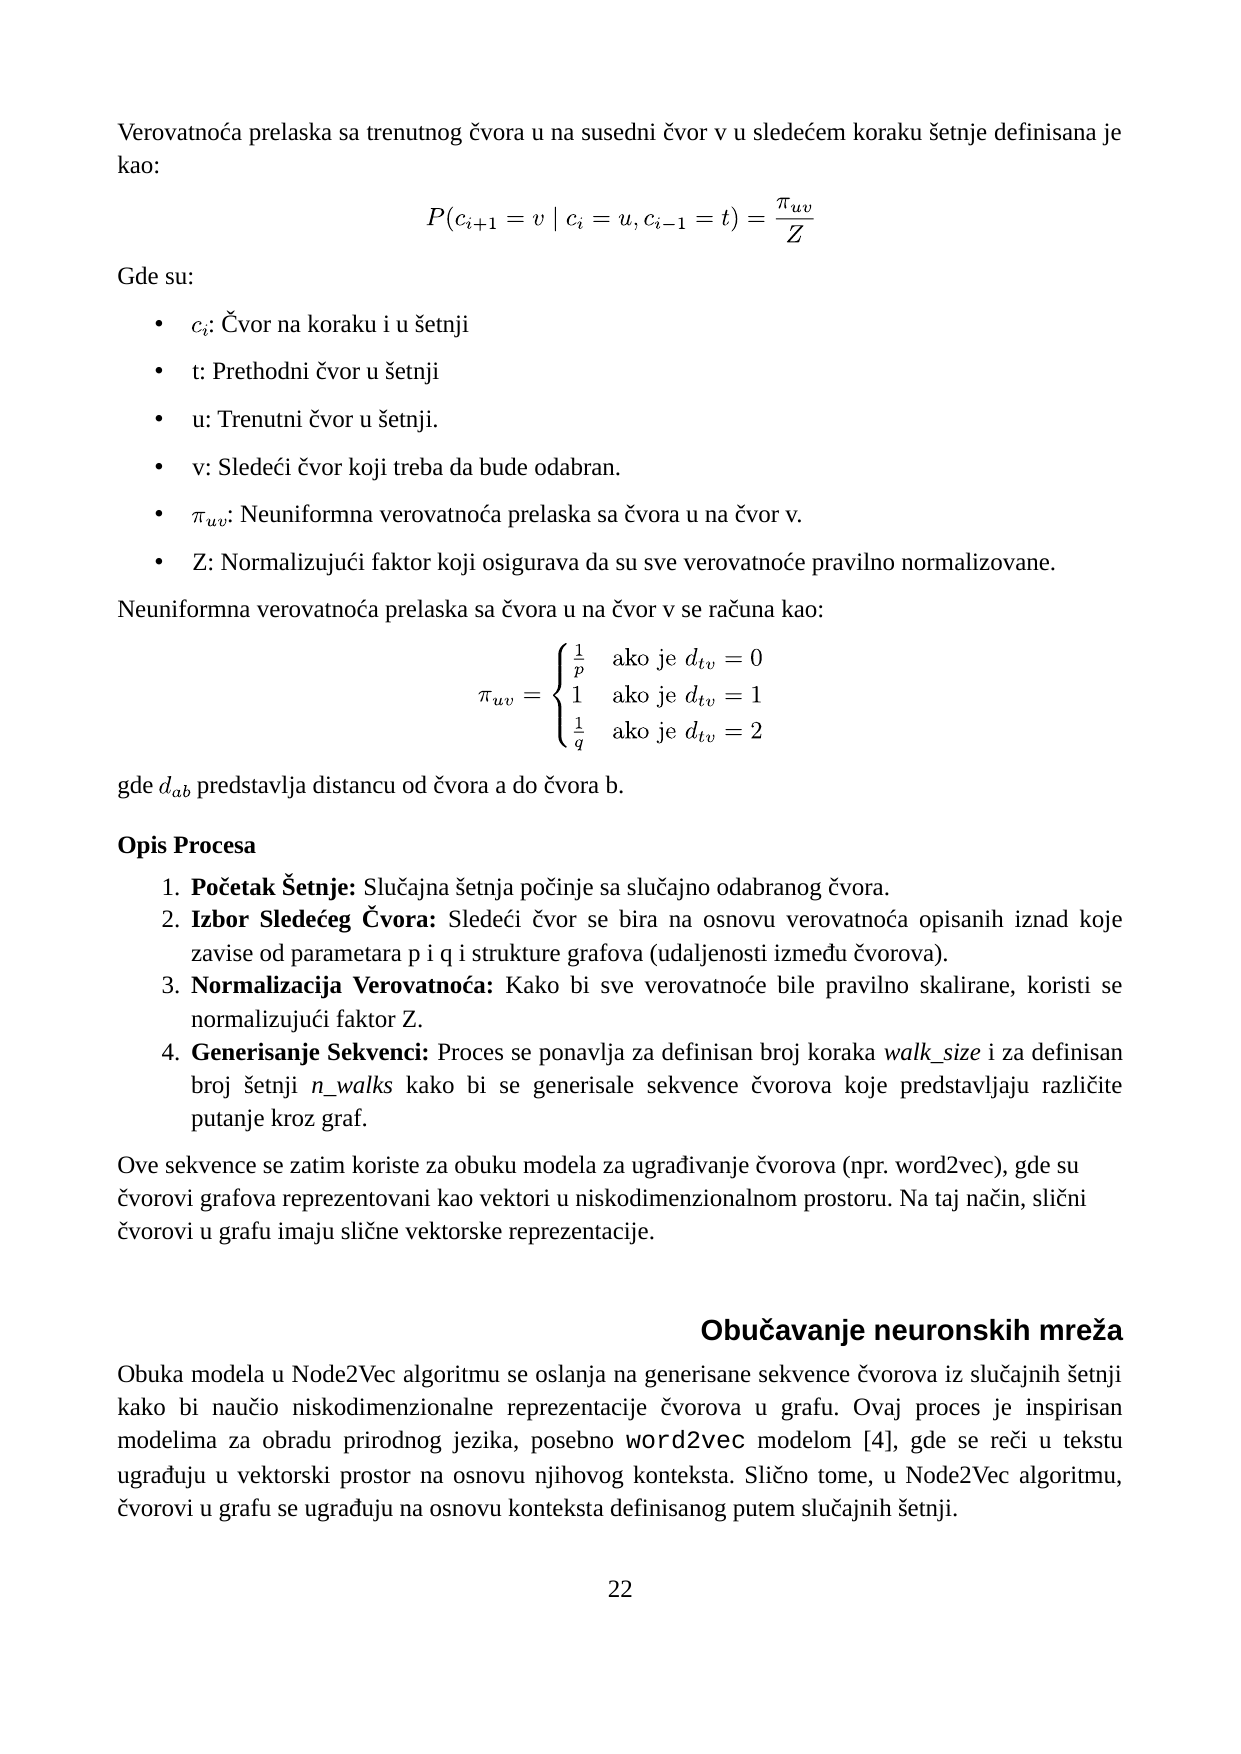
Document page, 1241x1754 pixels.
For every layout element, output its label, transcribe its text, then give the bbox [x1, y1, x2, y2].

text Verovatnoća prelaska sa trenutnog čvora u na susedni čvor v u sledećem koraku šetnje definisana je kao: [117, 117, 1123, 179]
text gde predstavlja distancu od čvora a do čvora b. [117, 770, 1123, 799]
list : Neuniformna verovatnoća prelaska sa čvora u na čvor v. [154, 499, 1123, 528]
text Ove sekvence se zatim koriste za obuku modela za ugrađivanje čvorova (npr. word2vec), gde su čvorovi grafova reprezentovani kao vektori u niskodimenzionalnom prostoru. Na taj način, slični čvorovi u grafu imaju slične vektorske reprezentacije. [117, 1150, 1123, 1245]
list : Čvor na koraku i u šetnji [154, 309, 1123, 338]
list Početak Šetnje: Slučajna šetnja počinje sa slučajno odabranog čvora. [161, 872, 1123, 900]
list u: Trenutni čvor u šetnji. [154, 404, 1123, 433]
subtitle Obučavanje neuronskih mreža [117, 1313, 1123, 1347]
list v: Sledeći čvor koji treba da bude odabran. [154, 452, 1123, 480]
list Z: Normalizujući faktor koji osigurava da su sve verovatnoće pravilno normalizovane. [154, 547, 1123, 576]
list Izbor Sledećeg Čvora: Sledeći čvor se bira na osnovu verovatnoća opisanih iznad koje zavise od parametara p i q i strukture grafova (udaljenosti između čvorova). [161, 904, 1123, 966]
subtitle Opis Procesa [117, 830, 1123, 859]
list Generisanje Sekvenci: Proces se ponavlja za definisan broj koraka walk_size i za definisan broj šetnji n_walks kako bi se generisale sekvence čvorova koje predstavljaju različite putanje kroz graf. [161, 1037, 1123, 1131]
text Neuniformna verovatnoća prelaska sa čvora u na čvor v se računa kao: [117, 594, 1123, 623]
text Gde su: [117, 261, 1123, 290]
list t: Prethodni čvor u šetnji [154, 356, 1123, 385]
text Obuka modela u Node2Vec algoritmu se oslanja na generisane sekvence čvorova iz slučajnih šetnji kako bi naučio niskodimenzionalne reprezentacije čvorova u grafu. Ovaj proces je inspirisan modelima za obradu prirodnog jezika, posebno word2vec modelom [4], gde se reči u tekstu ugrađuju u vektorski prostor na osnovu njihovog konteksta. Slično tome, u Node2Vec algoritmu, čvorovi u grafu se ugrađuju na osnovu konteksta definisanog putem slučajnih šetnji. [117, 1359, 1123, 1522]
list Normalizacija Verovatnoća: Kako bi sve verovatnoće bile pravilno skalirane, koristi se normalizujući faktor Z. [161, 971, 1123, 1032]
